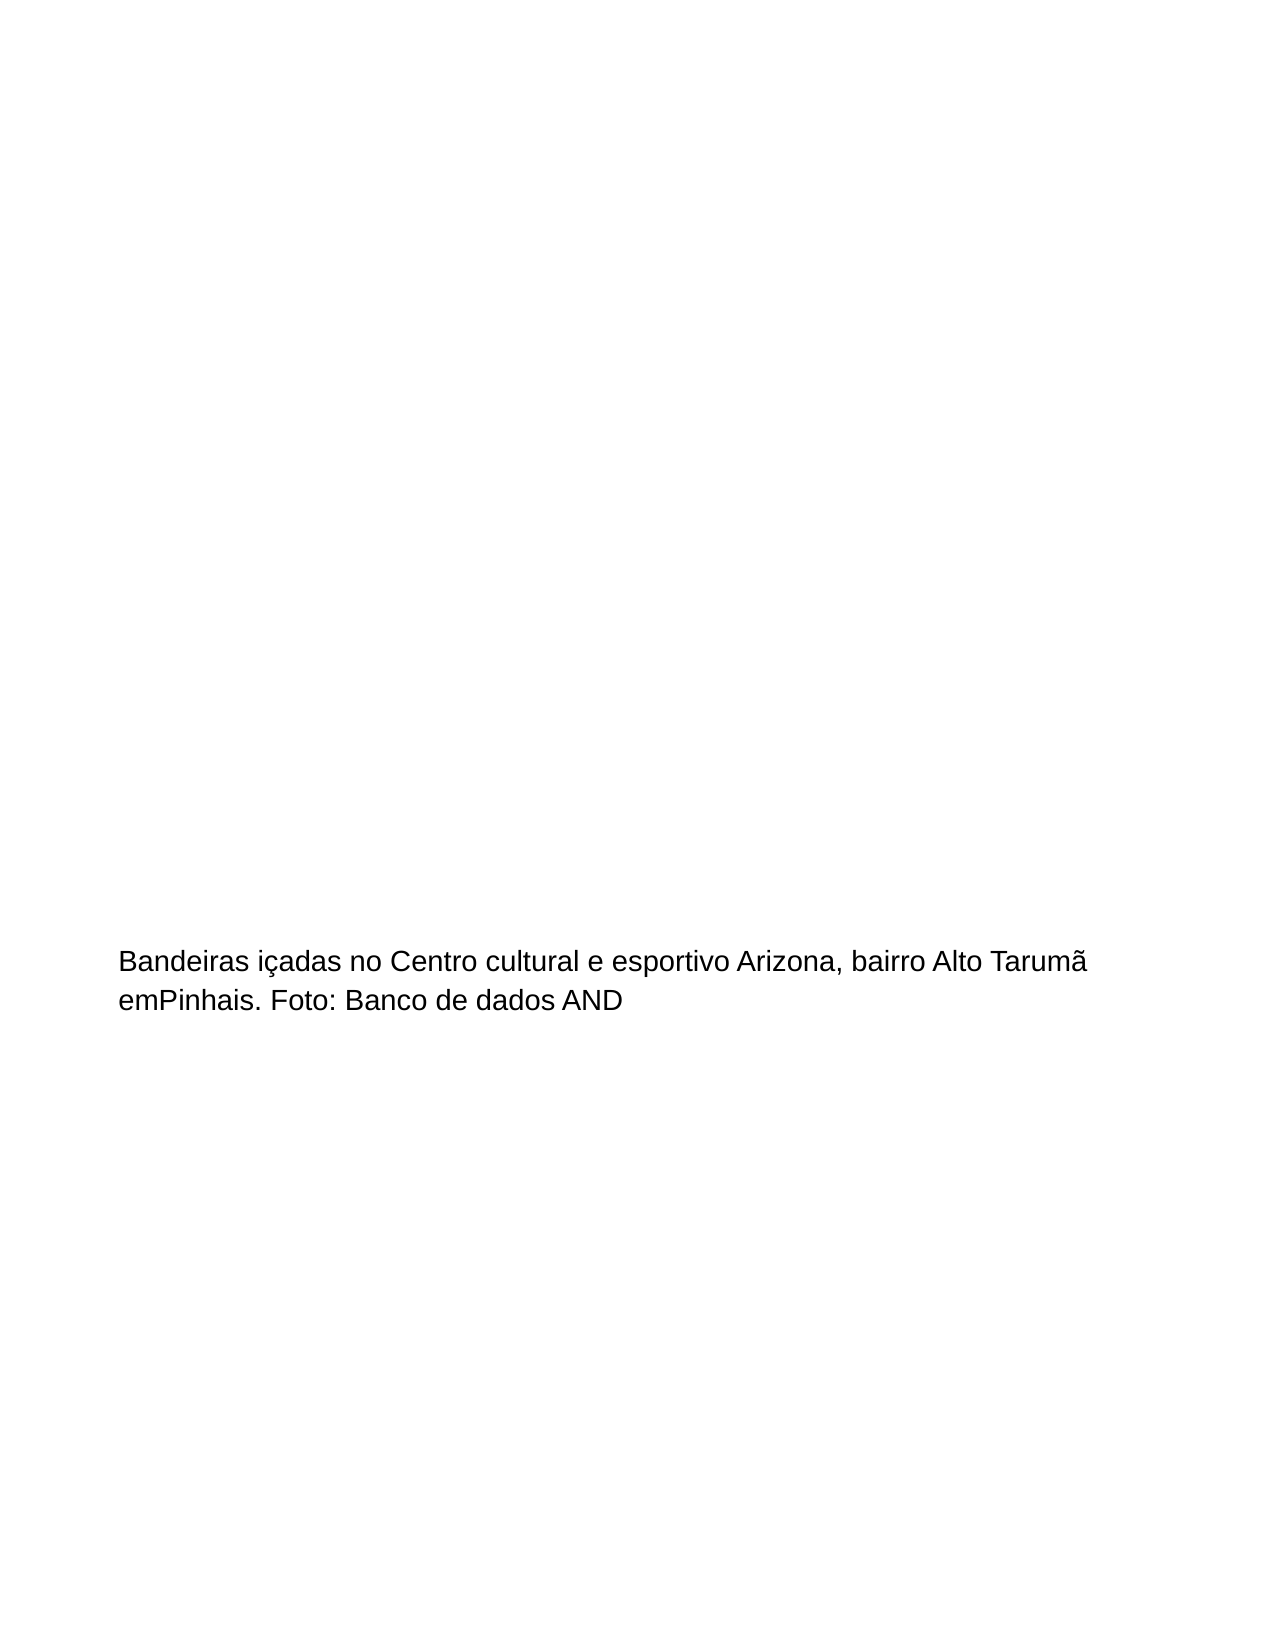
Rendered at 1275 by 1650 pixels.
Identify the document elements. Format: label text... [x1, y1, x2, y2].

text Bandeiras içadas no Centro cultural e esportivo Arizona, bairro Alto Tarumã emPinhais. Foto: Banco de dados AND [118, 944, 1157, 1016]
